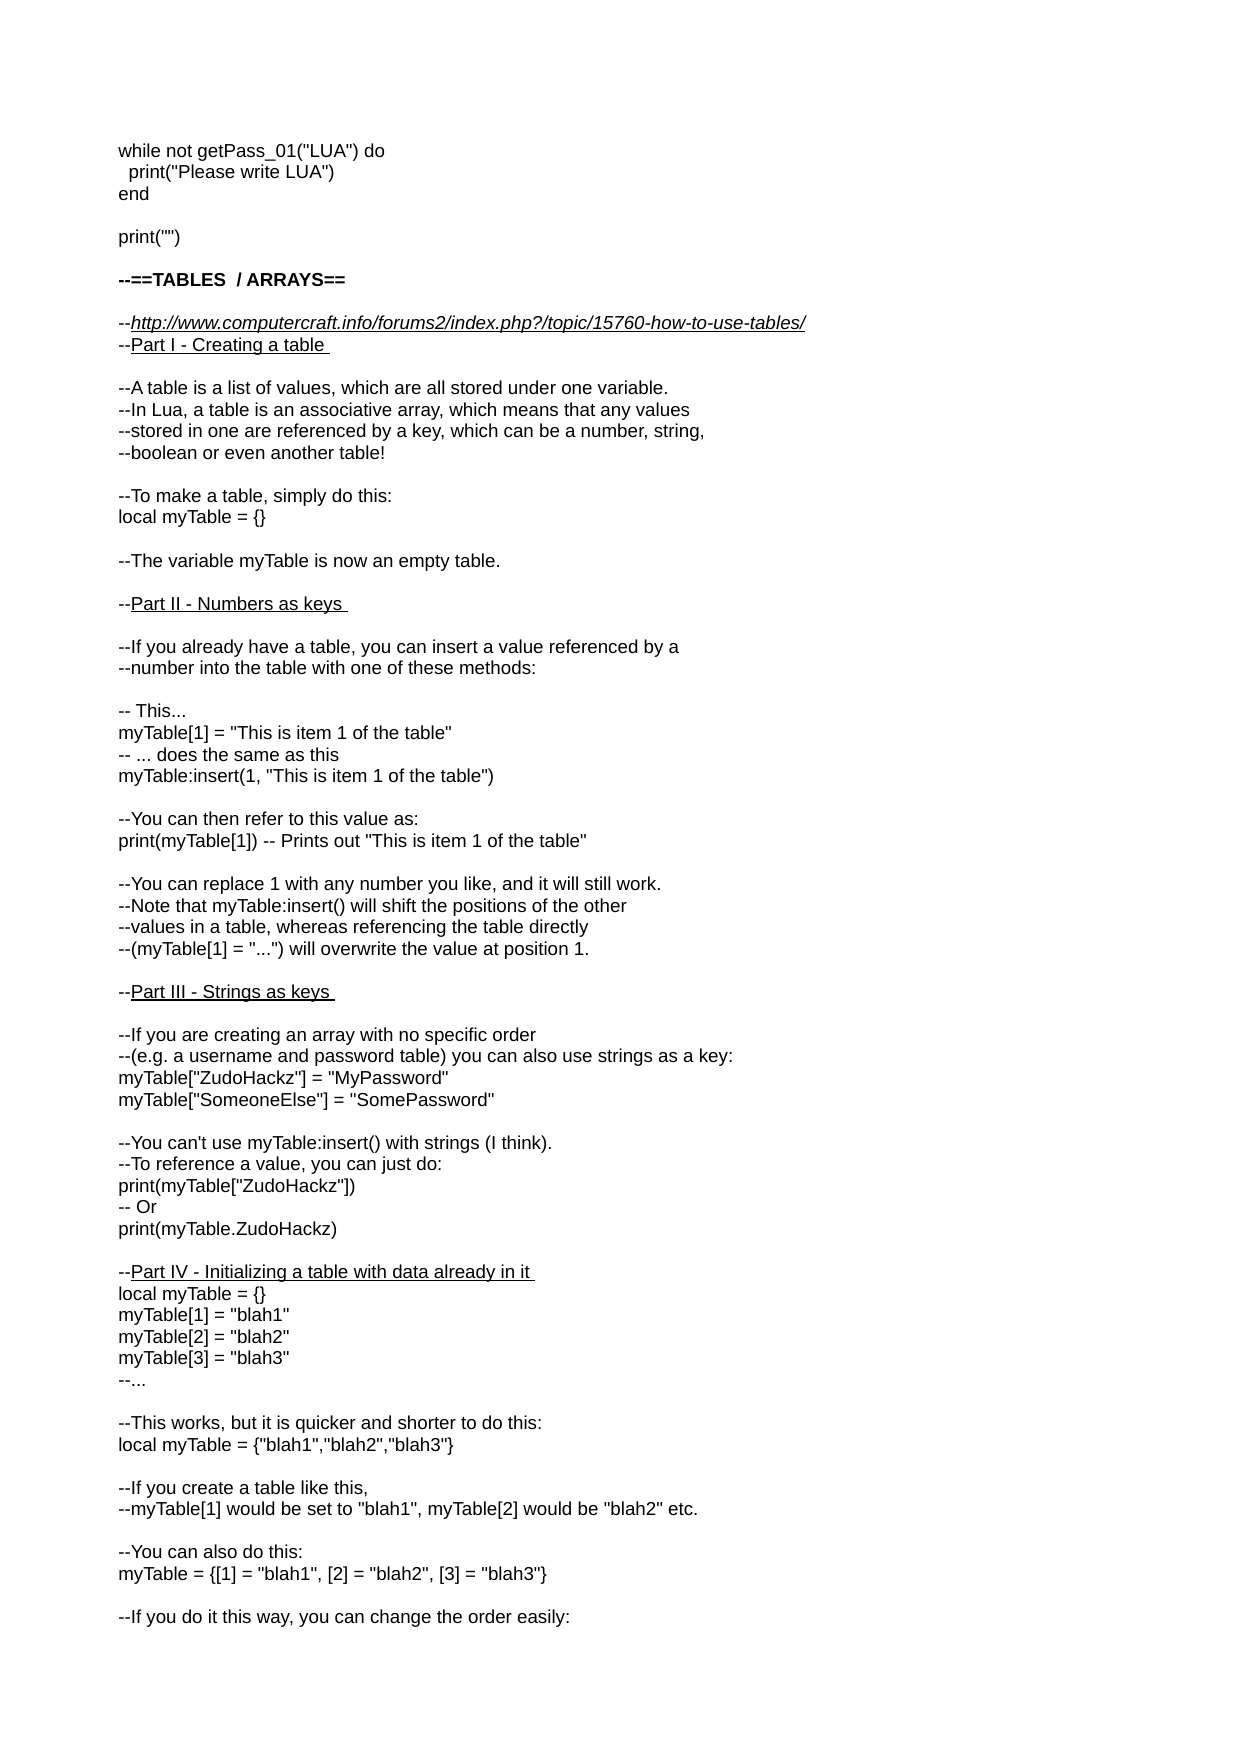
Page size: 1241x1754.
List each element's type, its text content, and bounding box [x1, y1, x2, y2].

text --http://www.computercraft.info/forums2/index.php?/topic/15760-how-to-use-tables/ --Part I - Creating a table --A table is a list of values, which are all stored under one variable. --In Lua, a table is an associative array, which means that any values --stored in one are referenced by a key, which can be a number, string, --boolean or even another table! --To make a table, simply do this: local myTable = {} --The variable myTable is now an empty table. --Part II - Numbers as keys --If you already have a table, you can insert a value referenced by a --number into the table with one of these methods: -- This... myTable[1] = "This is item 1 of the table" -- ... does the same as this myTable:insert(1, "This is item 1 of the table") --You can then refer to this value as: print(myTable[1]) -- Prints out "This is item 1 of the table" --You can replace 1 with any number you like, and it will still work. --Note that myTable:insert() will shift the positions of the other --values in a table, whereas referencing the table directly --(myTable[1] = "...") will overwrite the value at position 1. --Part III - Strings as keys --If you are creating an array with no specific order --(e.g. a username and password table) you can also use strings as a key: myTable["ZudoHackz"] = "MyPassword" myTable["SomeoneElse"] = "SomePassword" --You can't use myTable:insert() with strings (I think). --To reference a value, you can just do: print(myTable["ZudoHackz"]) -- Or print(myTable.ZudoHackz) --Part IV - Initializing a table with data already in it local myTable = {} myTable[1] = "blah1" myTable[2] = "blah2" myTable[3] = "blah3" --... --This works, but it is quicker and shorter to do this: local myTable = {"blah1","blah2","blah3"} --If you create a table like this, --myTable[1] would be set to "blah1", myTable[2] would be "blah2" etc. --You can also do this: myTable = {[1] = "blah1", [2] = "blah2", [3] = "blah3"} --If you do it this way, you can change the order easily: [118, 312, 1122, 1627]
text while not getPass_01("LUA") do print("Please write LUA") end print("") --==TABLES / ARRAYS== [118, 118, 1122, 291]
